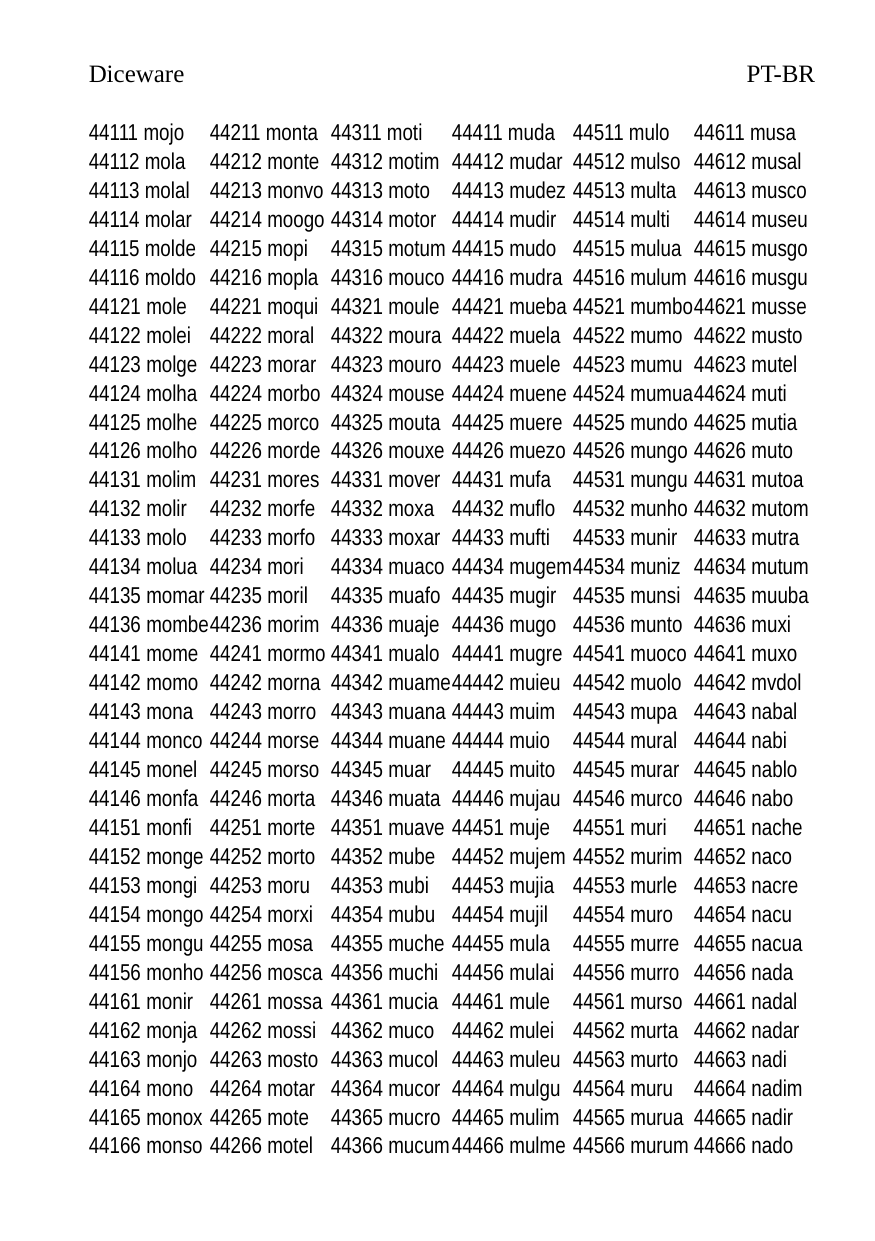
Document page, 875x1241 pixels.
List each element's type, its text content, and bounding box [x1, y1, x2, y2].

text 44122 molei [88, 320, 209, 349]
text 44456 mulai [452, 957, 573, 986]
text 44521 mumbo [573, 291, 694, 320]
text 44124 molha [88, 378, 209, 407]
text 44315 motum [331, 233, 452, 262]
text 44215 mopi [209, 233, 331, 262]
text 44113 molal [88, 175, 209, 204]
text 44156 monho [88, 957, 209, 986]
text 44226 morde [209, 436, 331, 465]
text 44242 morna [209, 667, 331, 696]
text 44531 mungu [573, 465, 694, 494]
text 44564 muru [573, 1073, 694, 1102]
text 44234 mori [209, 552, 331, 581]
text 44435 mugir [452, 581, 573, 609]
text 44136 mombe [88, 609, 209, 638]
text 44326 mouxe [331, 436, 452, 465]
text 44413 mudez [452, 175, 573, 204]
text 44252 morto [209, 841, 331, 870]
text 44246 morta [209, 783, 331, 812]
text 44424 muene [452, 378, 573, 407]
text 44235 moril [209, 581, 331, 609]
text 44622 musto [694, 320, 815, 349]
text 44221 moqui [209, 291, 331, 320]
text 44314 motor [331, 204, 452, 233]
text 44265 mote [209, 1102, 331, 1131]
text 44642 mvdol [694, 667, 815, 696]
text 44415 mudo [452, 233, 573, 262]
text 44346 muata [331, 783, 452, 812]
text 44233 morfo [209, 523, 331, 552]
text 44264 motar [209, 1073, 331, 1102]
text 44362 muco [331, 1015, 452, 1044]
text 44216 mopla [209, 262, 331, 291]
text 44512 mulso [573, 146, 694, 175]
text 44154 mongo [88, 899, 209, 928]
text 44143 mona [88, 696, 209, 725]
text 44626 muto [694, 436, 815, 465]
text 44364 mucor [331, 1073, 452, 1102]
text 44213 monvo [209, 175, 331, 204]
text 44562 murta [573, 1015, 694, 1044]
text 44643 nabal [694, 696, 815, 725]
text 44123 molge [88, 349, 209, 378]
text 44135 momar [88, 581, 209, 609]
text 44411 muda [452, 117, 573, 146]
text 44563 murto [573, 1044, 694, 1073]
text 44214 moogo [209, 204, 331, 233]
text 44656 nada [694, 957, 815, 986]
text 44352 mube [331, 841, 452, 870]
text 44133 molo [88, 523, 209, 552]
text 44514 multi [573, 204, 694, 233]
text 44446 mujau [452, 783, 573, 812]
text 44126 molho [88, 436, 209, 465]
text 44153 mongi [88, 870, 209, 899]
text 44421 mueba [452, 291, 573, 320]
text 44141 mome [88, 638, 209, 667]
text 44253 moru [209, 870, 331, 899]
text 44336 muaje [331, 609, 452, 638]
text 44114 molar [88, 204, 209, 233]
text 44416 mudra [452, 262, 573, 291]
text 44464 mulgu [452, 1073, 573, 1102]
text 44256 mosca [209, 957, 331, 986]
text 44365 mucro [331, 1102, 452, 1131]
text 44556 murro [573, 957, 694, 986]
text 44263 mosto [209, 1044, 331, 1073]
text 44412 mudar [452, 146, 573, 175]
text 44524 mumua [573, 378, 694, 407]
text 44451 muje [452, 812, 573, 841]
text 44325 mouta [331, 407, 452, 436]
text 44321 moule [331, 291, 452, 320]
text 44555 murre [573, 928, 694, 957]
text 44145 monel [88, 754, 209, 783]
text 44523 mumu [573, 349, 694, 378]
text 44345 muar [331, 754, 452, 783]
text 44231 mores [209, 465, 331, 494]
text 44344 muane [331, 725, 452, 754]
text 44536 munto [573, 609, 694, 638]
text 44654 nacu [694, 899, 815, 928]
text 44356 muchi [331, 957, 452, 986]
text 44125 molhe [88, 407, 209, 436]
text 44636 muxi [694, 609, 815, 638]
text 44522 mumo [573, 320, 694, 349]
text 44546 murco [573, 783, 694, 812]
text 44361 mucia [331, 986, 452, 1015]
text 44322 moura [331, 320, 452, 349]
text 44615 musgo [694, 233, 815, 262]
text 44222 moral [209, 320, 331, 349]
text 44414 mudir [452, 204, 573, 233]
text 44313 moto [331, 175, 452, 204]
text 44463 muleu [452, 1044, 573, 1073]
text 44245 morso [209, 754, 331, 783]
text 44324 mouse [331, 378, 452, 407]
text 44516 mulum [573, 262, 694, 291]
text 44653 nacre [694, 870, 815, 899]
text 44641 muxo [694, 638, 815, 667]
text 44623 mutel [694, 349, 815, 378]
text 44316 mouco [331, 262, 452, 291]
text 44664 nadim [694, 1073, 815, 1102]
text 44163 monjo [88, 1044, 209, 1073]
text 44565 murua [573, 1102, 694, 1131]
text 44632 mutom [694, 494, 815, 523]
text 44433 mufti [452, 523, 573, 552]
text 44453 mujia [452, 870, 573, 899]
text 44244 morse [209, 725, 331, 754]
text 44625 mutia [694, 407, 815, 436]
text 44332 moxa [331, 494, 452, 523]
text 44544 mural [573, 725, 694, 754]
text 44351 muave [331, 812, 452, 841]
text 44511 mulo [573, 117, 694, 146]
text 44621 musse [694, 291, 815, 320]
text 44422 muela [452, 320, 573, 349]
text 44331 mover [331, 465, 452, 494]
text 44151 monfi [88, 812, 209, 841]
text 44465 mulim [452, 1102, 573, 1131]
text 44224 morbo [209, 378, 331, 407]
text 44211 monta [209, 117, 331, 146]
text 44525 mundo [573, 407, 694, 436]
text 44633 mutra [694, 523, 815, 552]
text 44223 morar [209, 349, 331, 378]
text 44164 mono [88, 1073, 209, 1102]
text 44534 muniz [573, 552, 694, 581]
text 44254 morxi [209, 899, 331, 928]
text 44425 muere [452, 407, 573, 436]
text 44251 morte [209, 812, 331, 841]
text 44111 mojo [88, 117, 209, 146]
text 44561 murso [573, 986, 694, 1015]
text 44155 mongu [88, 928, 209, 957]
text 44542 muolo [573, 667, 694, 696]
text 44644 nabi [694, 725, 815, 754]
text 44533 munir [573, 523, 694, 552]
text 44655 nacua [694, 928, 815, 957]
text 44112 mola [88, 146, 209, 175]
text 44666 nado [694, 1131, 815, 1160]
text 44442 muieu [452, 667, 573, 696]
text 44131 molim [88, 465, 209, 494]
text 44462 mulei [452, 1015, 573, 1044]
text 44342 muame [331, 667, 452, 696]
text 44266 motel [209, 1131, 331, 1160]
text 44165 monox [88, 1102, 209, 1131]
text 44645 nablo [694, 754, 815, 783]
text 44535 munsi [573, 581, 694, 609]
text 44551 muri [573, 812, 694, 841]
text 44665 nadir [694, 1102, 815, 1131]
text 44554 muro [573, 899, 694, 928]
text 44353 mubi [331, 870, 452, 899]
text 44142 momo [88, 667, 209, 696]
text 44431 mufa [452, 465, 573, 494]
text 44461 mule [452, 986, 573, 1015]
text 44355 muche [331, 928, 452, 957]
text 44566 murum [573, 1131, 694, 1160]
text 44311 moti [331, 117, 452, 146]
text 44543 mupa [573, 696, 694, 725]
text 44426 muezo [452, 436, 573, 465]
text 44161 monir [88, 986, 209, 1015]
text 44526 mungo [573, 436, 694, 465]
text 44454 mujil [452, 899, 573, 928]
text 44613 musco [694, 175, 815, 204]
text 44552 murim [573, 841, 694, 870]
text 44611 musa [694, 117, 815, 146]
text 44441 mugre [452, 638, 573, 667]
text 44612 musal [694, 146, 815, 175]
text 44663 nadi [694, 1044, 815, 1073]
text 44513 multa [573, 175, 694, 204]
text 44553 murle [573, 870, 694, 899]
text 44262 mossi [209, 1015, 331, 1044]
text 44541 muoco [573, 638, 694, 667]
text 44236 morim [209, 609, 331, 638]
text 44243 morro [209, 696, 331, 725]
text 44445 muito [452, 754, 573, 783]
text 44646 nabo [694, 783, 815, 812]
text 44162 monja [88, 1015, 209, 1044]
text 44443 muim [452, 696, 573, 725]
text 44635 muuba [694, 581, 815, 609]
text 44333 moxar [331, 523, 452, 552]
text 44341 mualo [331, 638, 452, 667]
text 44121 mole [88, 291, 209, 320]
text 44631 mutoa [694, 465, 815, 494]
text 44225 morco [209, 407, 331, 436]
text 44132 molir [88, 494, 209, 523]
text 44134 molua [88, 552, 209, 581]
text 44466 mulme [452, 1131, 573, 1160]
text 44261 mossa [209, 986, 331, 1015]
text 44515 mulua [573, 233, 694, 262]
text 44545 murar [573, 754, 694, 783]
text 44434 mugem [452, 552, 573, 581]
text 44116 moldo [88, 262, 209, 291]
text 44354 mubu [331, 899, 452, 928]
text 44146 monfa [88, 783, 209, 812]
text 44444 muio [452, 725, 573, 754]
text 44152 monge [88, 841, 209, 870]
text 44115 molde [88, 233, 209, 262]
text 44334 muaco [331, 552, 452, 581]
text 44651 nache [694, 812, 815, 841]
text 44255 mosa [209, 928, 331, 957]
text 44323 mouro [331, 349, 452, 378]
text 44532 munho [573, 494, 694, 523]
text 44312 motim [331, 146, 452, 175]
text 44452 mujem [452, 841, 573, 870]
text 44423 muele [452, 349, 573, 378]
text 44614 museu [694, 204, 815, 233]
text 44343 muana [331, 696, 452, 725]
text 44363 mucol [331, 1044, 452, 1073]
text 44432 muflo [452, 494, 573, 523]
text 44232 morfe [209, 494, 331, 523]
text 44616 musgu [694, 262, 815, 291]
text 44652 naco [694, 841, 815, 870]
text 44662 nadar [694, 1015, 815, 1044]
text 44634 mutum [694, 552, 815, 581]
text 44455 mula [452, 928, 573, 957]
text 44661 nadal [694, 986, 815, 1015]
text 44166 monso [88, 1131, 209, 1160]
text 44366 mucum [331, 1131, 452, 1160]
text 44212 monte [209, 146, 331, 175]
text 44335 muafo [331, 581, 452, 609]
text 44241 mormo [209, 638, 331, 667]
text 44624 muti [694, 378, 815, 407]
text 44144 monco [88, 725, 209, 754]
text 44436 mugo [452, 609, 573, 638]
